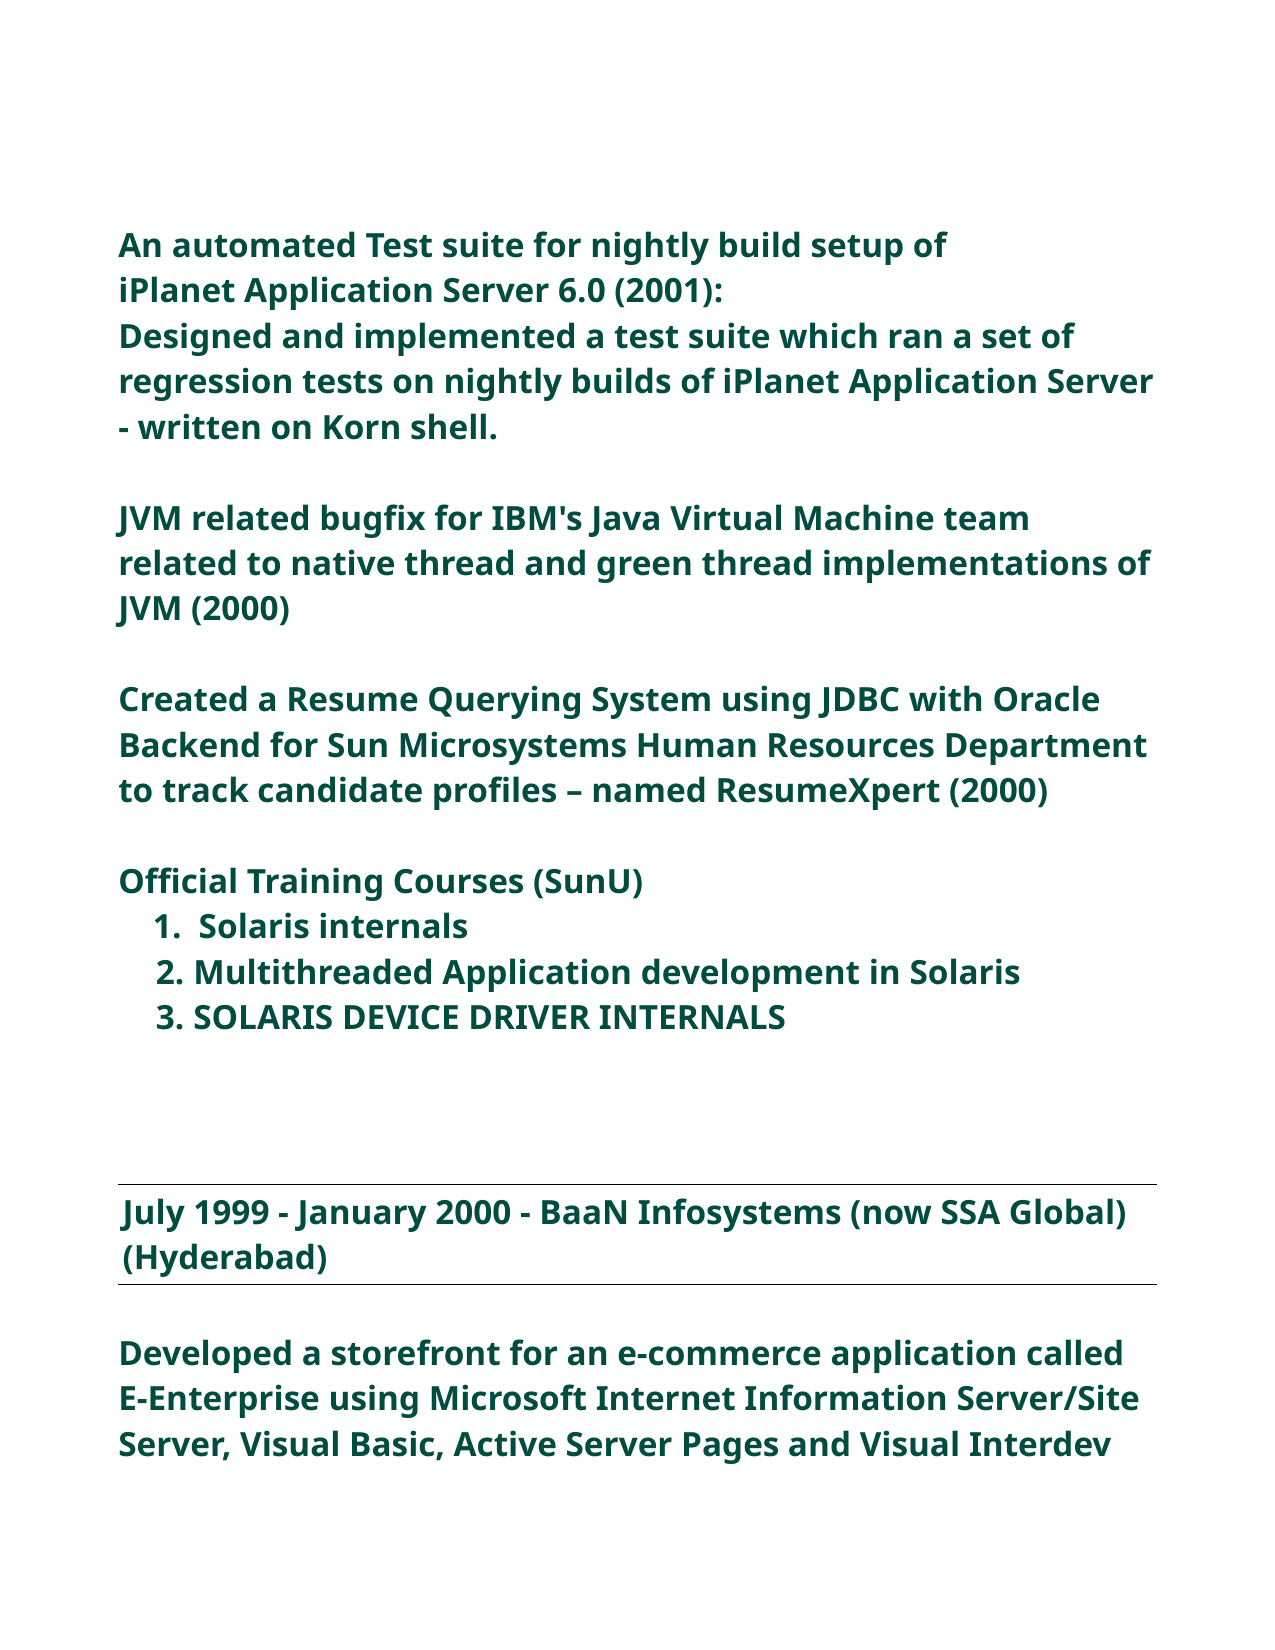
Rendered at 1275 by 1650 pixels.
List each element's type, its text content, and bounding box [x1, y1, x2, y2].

text 1. Solaris internals [118, 903, 1157, 948]
text An automated Test suite for nightly build setup of [118, 222, 1157, 267]
text iPlanet Application Server 6.0 (2001): [118, 267, 1157, 313]
text E-Enterprise using Microsoft Internet Information Server/Site Server, Visual Basic, Active Server Pages and Visual Interdev [118, 1375, 1157, 1466]
text Developed a storefront for an e-commerce application called [118, 1329, 1157, 1375]
text Designed and implemented a test suite which ran a set of regression tests on nightly builds of iPlanet Application Server - written on Korn shell. [118, 313, 1157, 449]
list Multithreaded Application development in Solaris [156, 948, 1157, 994]
text July 1999 - January 2000 - BaaN Infosystems (now SSA Global) (Hyderabad) [118, 1185, 1157, 1284]
text Official Training Courses (SunU) [118, 858, 1157, 903]
text JVM related bugfix for IBM's Java Virtual Machine team related to native thread and green thread implementations of JVM (2000) [118, 494, 1157, 631]
text Created a Resume Querying System using JDBC with Oracle Backend for Sun Microsystems Human Resources Department to track candidate profiles – named ResumeXpert (2000) [118, 676, 1157, 812]
list SOLARIS DEVICE DRIVER INTERNALS [156, 994, 1157, 1039]
